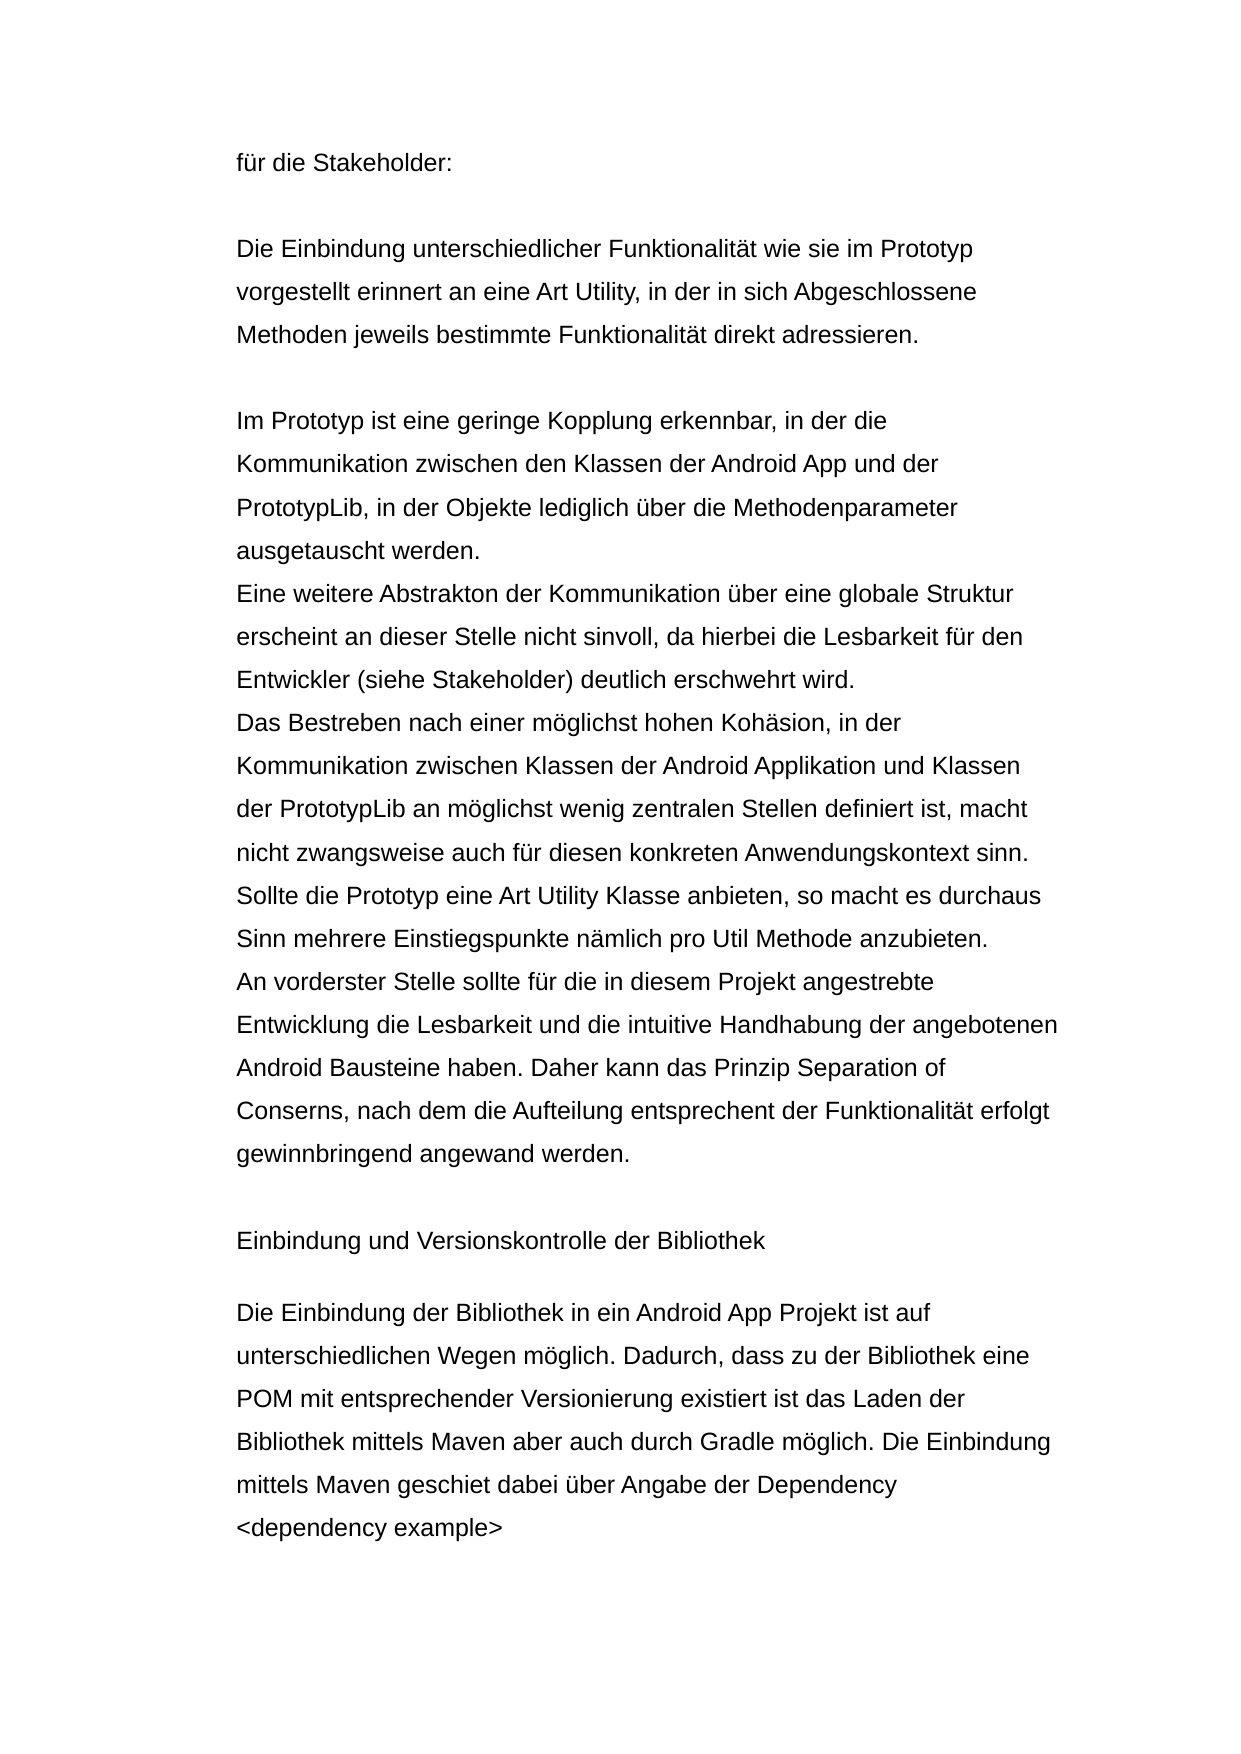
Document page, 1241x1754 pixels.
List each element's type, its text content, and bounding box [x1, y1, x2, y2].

text An vorderster Stelle sollte für die in diesem Projekt angestrebte Entwicklung die Lesbarkeit und die intuitive Handhabung der angebotenen Android Bausteine haben. Daher kann das Prinzip Separation of Conserns, nach dem die Aufteilung entsprechent der Funktionalität erfolgt gewinnbringend angewand werden. [236, 967, 1063, 1168]
text Die Einbindung unterschiedlicher Funktionalität wie sie im Prototyp vorgestellt erinnert an eine Art Utility, in der in sich Abgeschlossene Methoden jeweils bestimmte Funktionalität direkt adressieren. [236, 234, 1063, 349]
text <dependency example> [236, 1513, 1063, 1542]
text Einbindung und Versionskontrolle der Bibliothek [236, 1226, 1063, 1254]
text Eine weitere Abstrakton der Kommunikation über eine globale Struktur erscheint an dieser Stelle nicht sinvoll, da hierbei die Lesbarkeit für den Entwickler (siehe Stakeholder) deutlich erschwehrt wird. [236, 579, 1063, 694]
text für die Stakeholder: [236, 148, 1063, 176]
text Die Einbindung der Bibliothek in ein Android App Projekt ist auf unterschiedlichen Wegen möglich. Dadurch, dass zu der Bibliothek eine POM mit entsprechender Versionierung existiert ist das Laden der Bibliothek mittels Maven aber auch durch Gradle möglich. Die Einbindung mittels Maven geschiet dabei über Angabe der Dependency [236, 1298, 1063, 1499]
text Im Prototyp ist eine geringe Kopplung erkennbar, in der die Kommunikation zwischen den Klassen der Android App und der PrototypLib, in der Objekte lediglich über die Methodenparameter ausgetauscht werden. [236, 406, 1063, 564]
text Das Bestreben nach einer möglichst hohen Kohäsion, in der Kommunikation zwischen Klassen der Android Applikation und Klassen der PrototypLib an möglichst wenig zentralen Stellen definiert ist, macht nicht zwangsweise auch für diesen konkreten Anwendungskontext sinn. Sollte die Prototyp eine Art Utility Klasse anbieten, so macht es durchaus Sinn mehrere Einstiegspunkte nämlich pro Util Methode anzubieten. [236, 708, 1063, 953]
